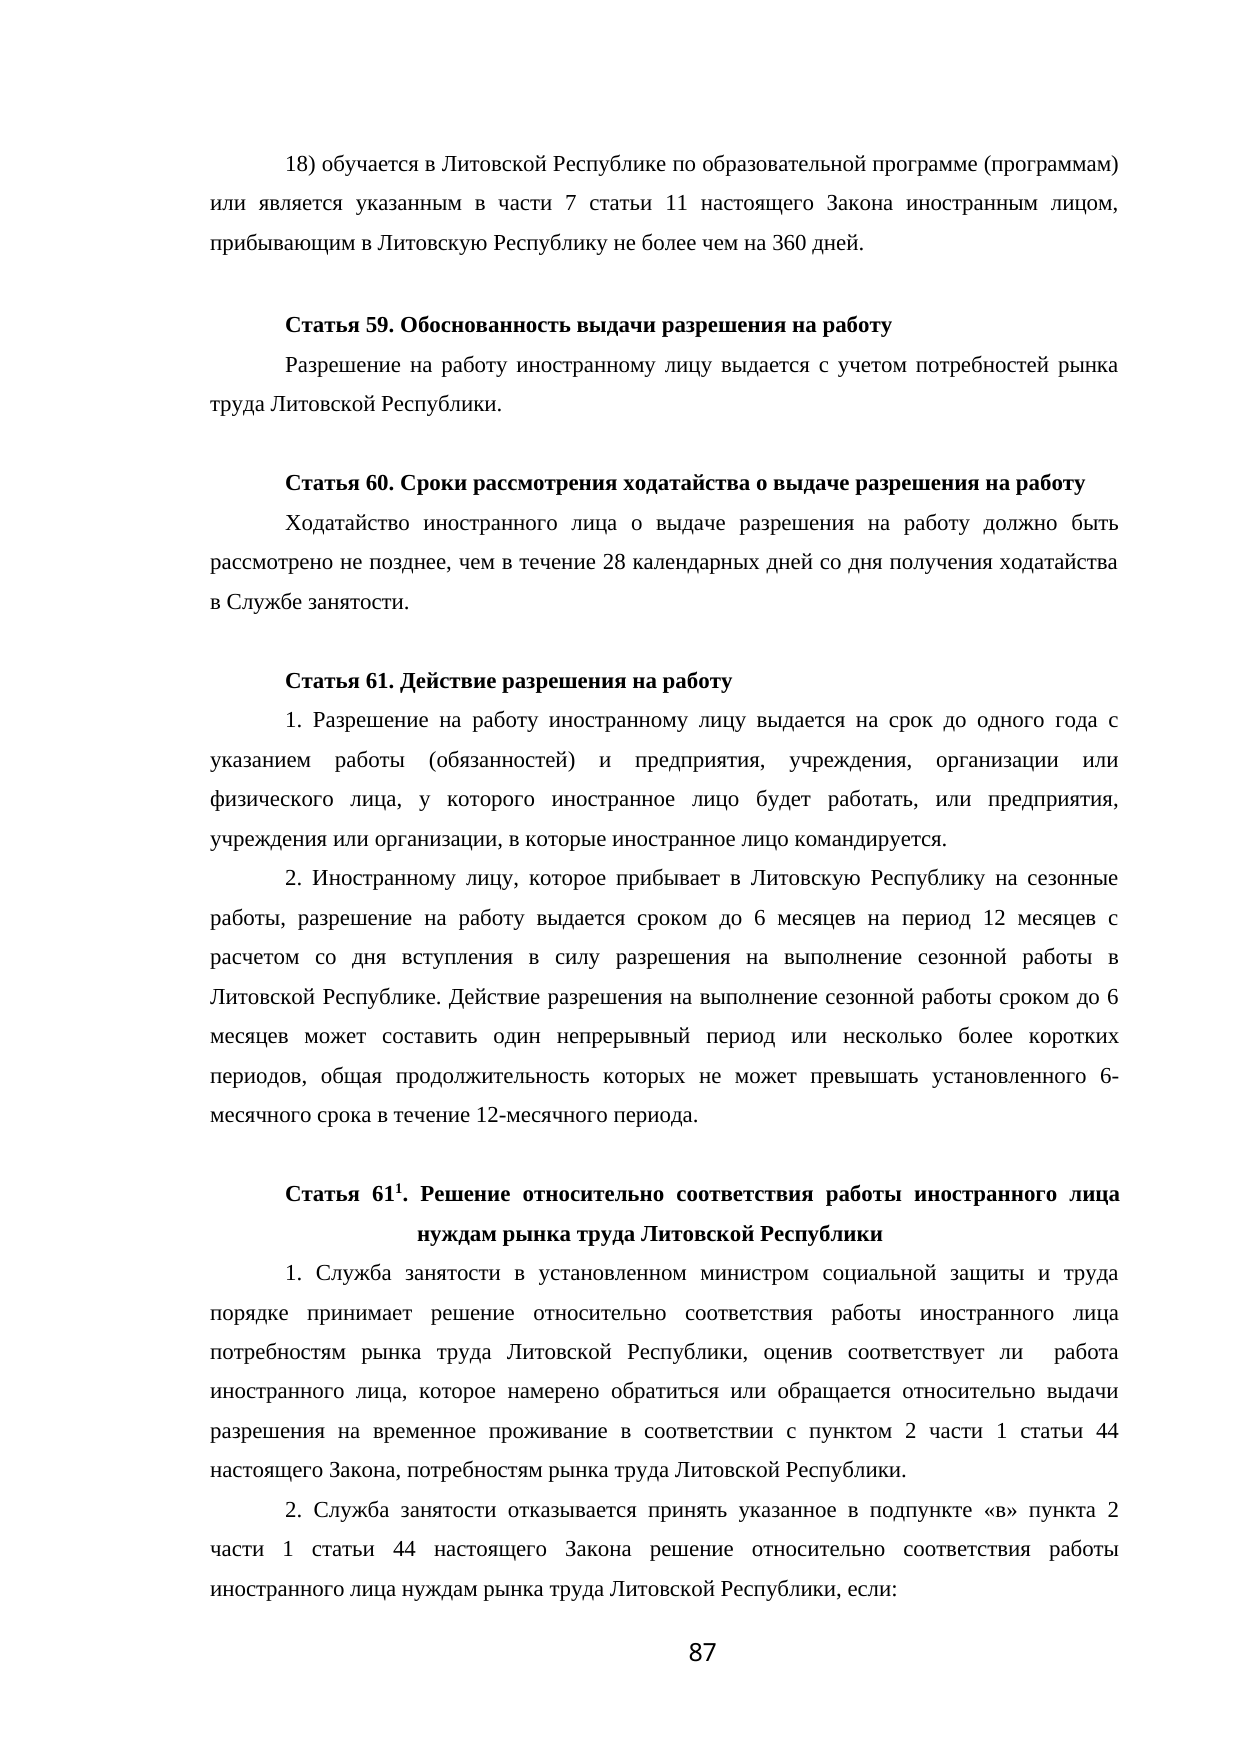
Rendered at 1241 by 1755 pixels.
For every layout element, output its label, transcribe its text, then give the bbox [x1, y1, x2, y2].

text Статья 61. Действие разрешения на работу [210, 667, 1120, 693]
text 18) обучается в Литовской Республике по образовательной программе (программам) или является указанным в части 7 статьи 11 настоящего Закона иностранным лицом, прибывающим в Литовскую Республику не более чем на 360 дней. [210, 150, 1120, 255]
text Разрешение на работу иностранному лицу выдается с учетом потребностей рынка труда Литовской Республики. [210, 351, 1120, 417]
text Статья 611. Решение относительно соответствия работы иностранного лица нуждам рынка труда Литовской Республики [285, 1180, 1120, 1246]
text 1. Служба занятости в установленном министром социальной защиты и труда порядке принимает решение относительно соответствия работы иностранного лица потребностям рынка труда Литовской Республики, оценив соответствует ли работа иностранного лица, которое намерено обратиться или обращается относительно выдачи разрешения на временное проживание в соответствии с пунктом 2 части 1 статьи 44 настоящего Закона, потребностям рынка труда Литовской Республики. [210, 1259, 1120, 1483]
text Статья 59. Обоснованность выдачи разрешения на работу [210, 312, 1120, 338]
text Статья 60. Сроки рассмотрения ходатайства о выдаче разрешения на работу [210, 469, 1120, 496]
text 1. Разрешение на работу иностранному лицу выдается на срок до одного года с указанием работы (обязанностей) и предприятия, учреждения, организации или физического лица, у которого иностранное лицо будет работать, или предприятия, учреждения или организации, в которые иностранное лицо командируется. [210, 706, 1120, 851]
text Ходатайство иностранного лица о выдаче разрешения на работу должно быть рассмотрено не позднее, чем в течение 28 календарных дней со дня получения ходатайства в Службе занятости. [210, 509, 1120, 614]
text 2. Иностранному лицу, которое прибывает в Литовскую Республику на сезонные работы, разрешение на работу выдается сроком до 6 месяцев на период 12 месяцев с расчетом со дня вступления в силу разрешения на выполнение сезонной работы в Литовской Республике. Действие разрешения на выполнение сезонной работы сроком до 6 месяцев может составить один непрерывный период или несколько более коротких периодов, общая продолжительность которых не может превышать установленного 6-месячного срока в течение 12-месячного периода. [210, 864, 1120, 1127]
text 2. Служба занятости отказывается принять указанное в подпункте «в» пункта 2 части 1 статьи 44 настоящего Закона решение относительно соответствия работы иностранного лица нуждам рынка труда Литовской Республики, если: [210, 1496, 1120, 1601]
